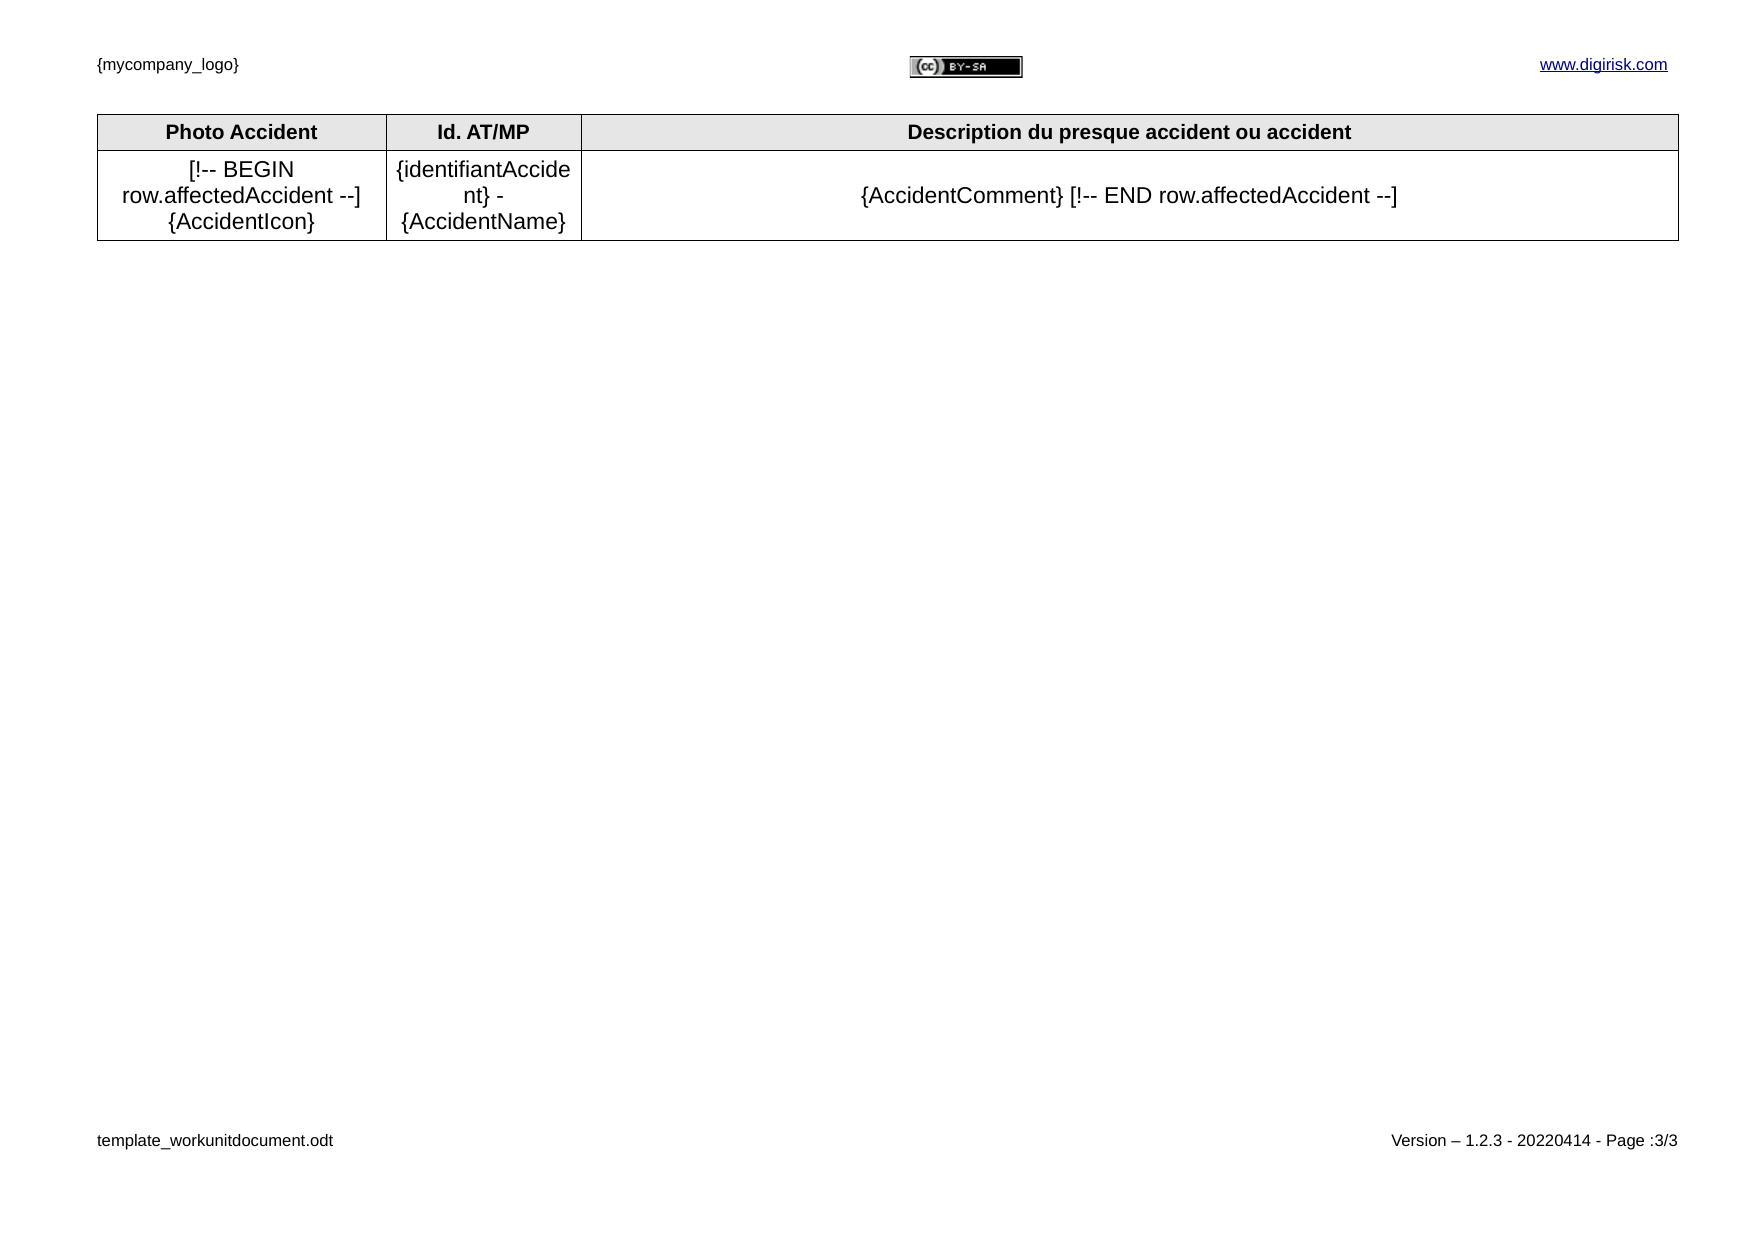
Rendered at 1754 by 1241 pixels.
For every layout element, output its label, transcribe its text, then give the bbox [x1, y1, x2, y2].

table_header Description du presque accident ou accident [582, 115, 1678, 150]
table_header Id. AT/MP [387, 115, 581, 150]
table_cell [!-- BEGIN row.affectedAccident --]{AccidentIcon} [98, 151, 386, 240]
table_cell {identifiantAccident} - {AccidentName} [387, 151, 581, 240]
table_cell {AccidentComment} [!-- END row.affectedAccident --] [582, 151, 1678, 240]
picture [909, 56, 1023, 78]
table_header Photo Accident [98, 115, 386, 150]
